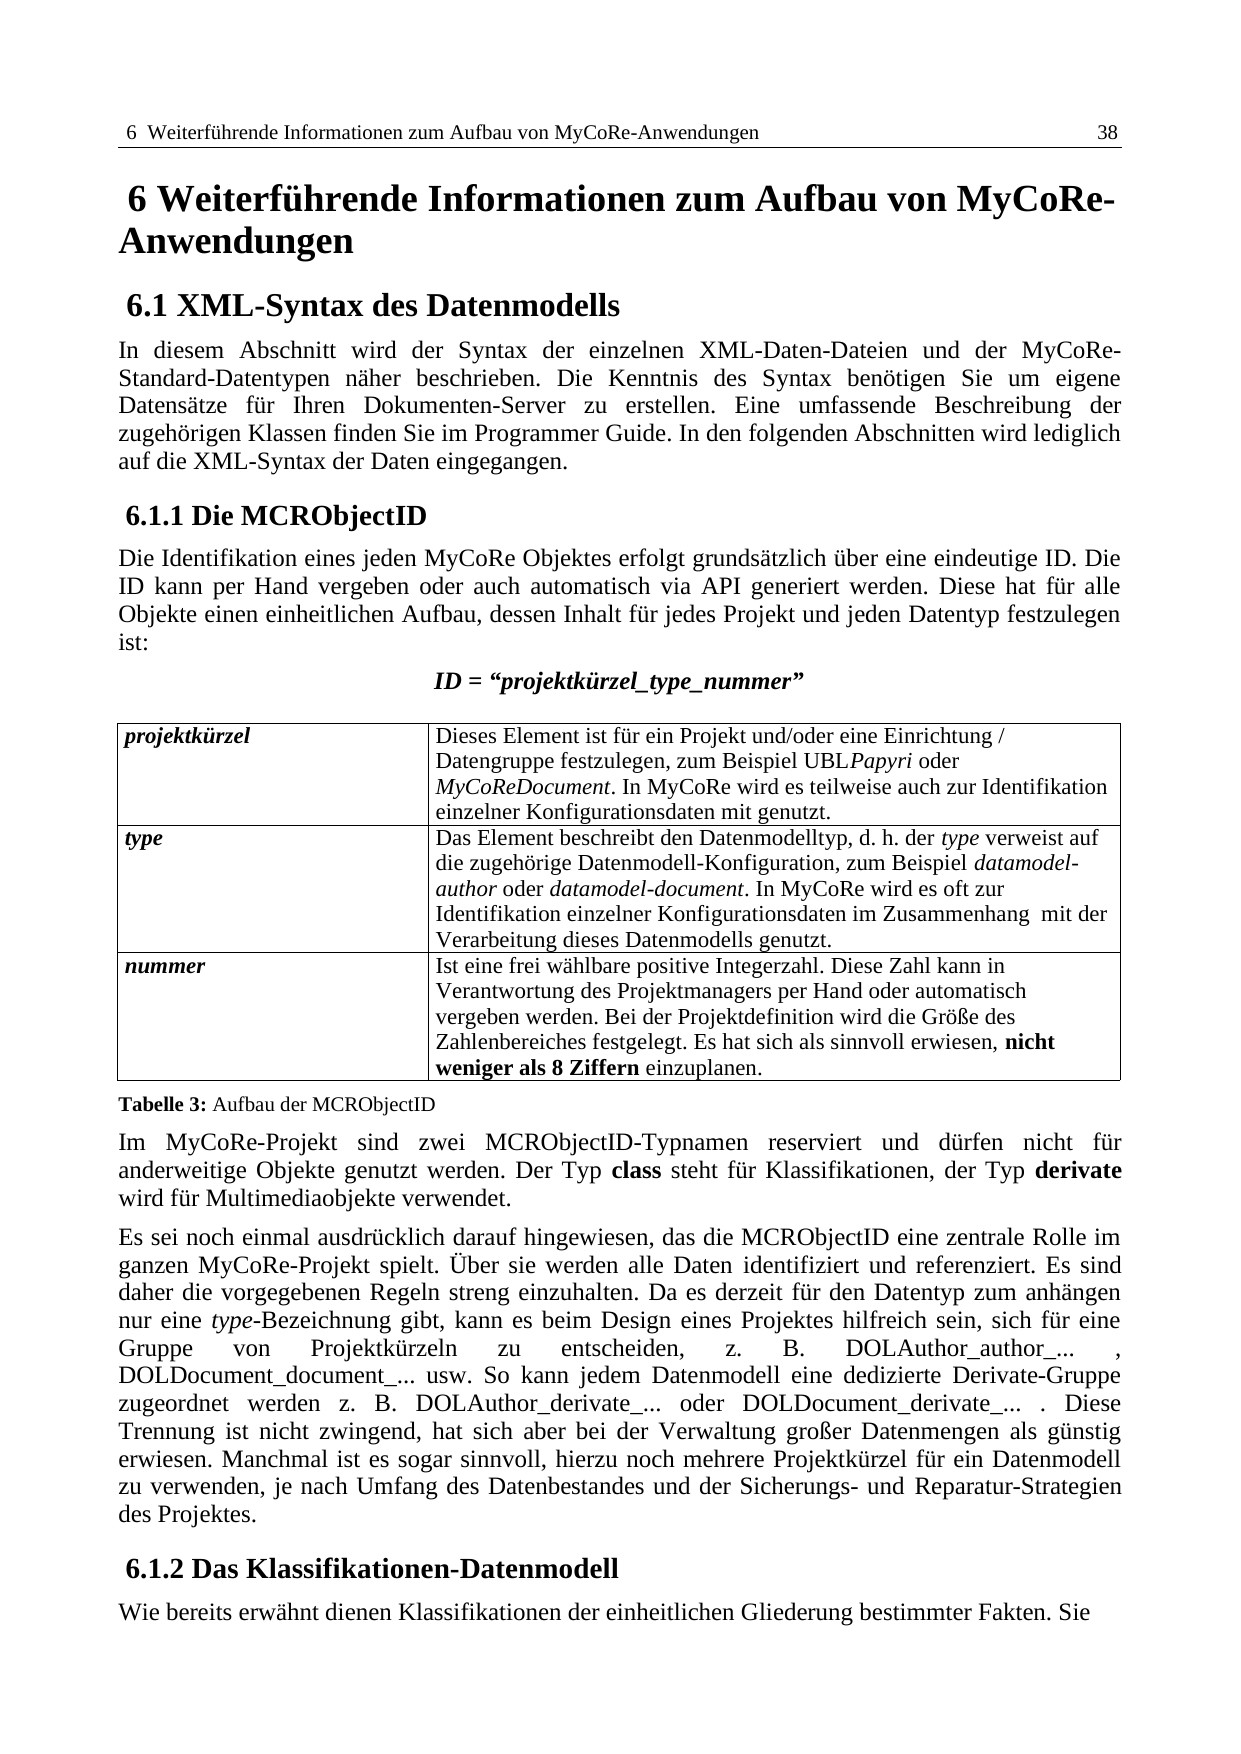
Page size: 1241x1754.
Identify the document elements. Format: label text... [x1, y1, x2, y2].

subtitle Das Klassifikationen-Datenmodell [118, 1553, 1122, 1585]
text Tabelle 3: Aufbau der MCRObjectID [118, 1093, 1122, 1116]
subtitle XML-Syntax des Datenmodells [118, 287, 1122, 324]
table_cell Ist eine frei wählbare positive Integerzahl. Diese Zahl kann in Verantwortung des Projektmanagers per Hand oder automatisch vergeben werden. Bei der Projektdefinition wird die Größe des Zahlenbereiches festgelegt. Es hat sich als sinnvoll erwiesen, nicht weniger als 8 Ziffern einzuplanen. [429, 953, 1120, 1080]
text Die Identifikation eines jeden MyCoRe Objektes erfolgt grundsätzlich über eine eindeutige ID. Die ID kann per Hand vergeben oder auch automatisch via API generiert werden. Diese hat für alle Objekte einen einheitlichen Aufbau, dessen Inhalt für jedes Projekt und jeden Datentyp festzulegen ist: [118, 544, 1122, 655]
text Wie bereits erwähnt dienen Klassifikationen der einheitlichen Gliederung bestimmter Fakten. Sie [118, 1598, 1122, 1625]
table_header Dieses Element ist für ein Projekt und/oder eine Einrichtung / Datengruppe festzulegen, zum Beispiel UBLPapyri oder MyCoReDocument. In MyCoRe wird es teilweise auch zur Identifikation einzelner Konfigurationsdaten mit genutzt. [429, 724, 1120, 825]
table_cell nummer [118, 953, 428, 1080]
text In diesem Abschnitt wird der Syntax der einzelnen XML-Daten-Dateien und der MyCoRe-Standard-Datentypen näher beschrieben. Die Kenntnis des Syntax benötigen Sie um eigene Datensätze für Ihren Dokumenten-Server zu erstellen. Eine umfassende Beschreibung der zugehörigen Klassen finden Sie im Programmer Guide. In den folgenden Abschnitten wird lediglich auf die XML-Syntax der Daten eingegangen. [118, 336, 1122, 475]
text ID = “projektkürzel_type_nummer” [118, 667, 1122, 695]
text Es sei noch einmal ausdrücklich darauf hingewiesen, das die MCRObjectID eine zentrale Rolle im ganzen MyCoRe-Projekt spielt. Über sie werden alle Daten identifiziert und referenziert. Es sind daher die vorgegebenen Regeln streng einzuhalten. Da es derzeit für den Datentyp zum anhängen nur eine type-Bezeichnung gibt, kann es beim Design eines Projektes hilfreich sein, sich für eine Gruppe von Projektkürzeln zu entscheiden, z. B. DOLAuthor_author_... , DOLDocument_document_... usw. So kann jedem Datenmodell eine dedizierte Derivate-Gruppe zugeordnet werden z. B. DOLAuthor_derivate_... oder DOLDocument_derivate_... . Diese Trennung ist nicht zwingend, hat sich aber bei der Verwaltung großer Datenmengen als günstig erwiesen. Manchmal ist es sogar sinnvoll, hierzu noch mehrere Projektkürzel für ein Datenmodell zu verwenden, je nach Umfang des Datenbestandes und der Sicherungs- und Reparatur-Strategien des Projektes. [118, 1223, 1122, 1528]
subtitle Weiterführende Informationen zum Aufbau von MyCoRe-Anwendungen [118, 177, 1122, 262]
table_cell Das Element beschreibt den Datenmodelltyp, d. h. der type verweist auf die zugehörige Datenmodell-Konfiguration, zum Beispiel datamodel-author oder datamodel-document. In MyCoRe wird es oft zur Identifikation einzelner Konfigurationsdaten im Zusammenhang mit der Verarbeitung dieses Datenmodells genutzt. [429, 826, 1120, 952]
table_header projektkürzel [118, 724, 428, 825]
text Im MyCoRe-Projekt sind zwei MCRObjectID-Typnamen reserviert und dürfen nicht für anderweitige Objekte genutzt werden. Der Typ class steht für Klassifikationen, der Typ derivate wird für Multimediaobjekte verwendet. [118, 1128, 1122, 1211]
subtitle Die MCRObjectID [118, 500, 1122, 532]
table_cell type [118, 826, 428, 952]
